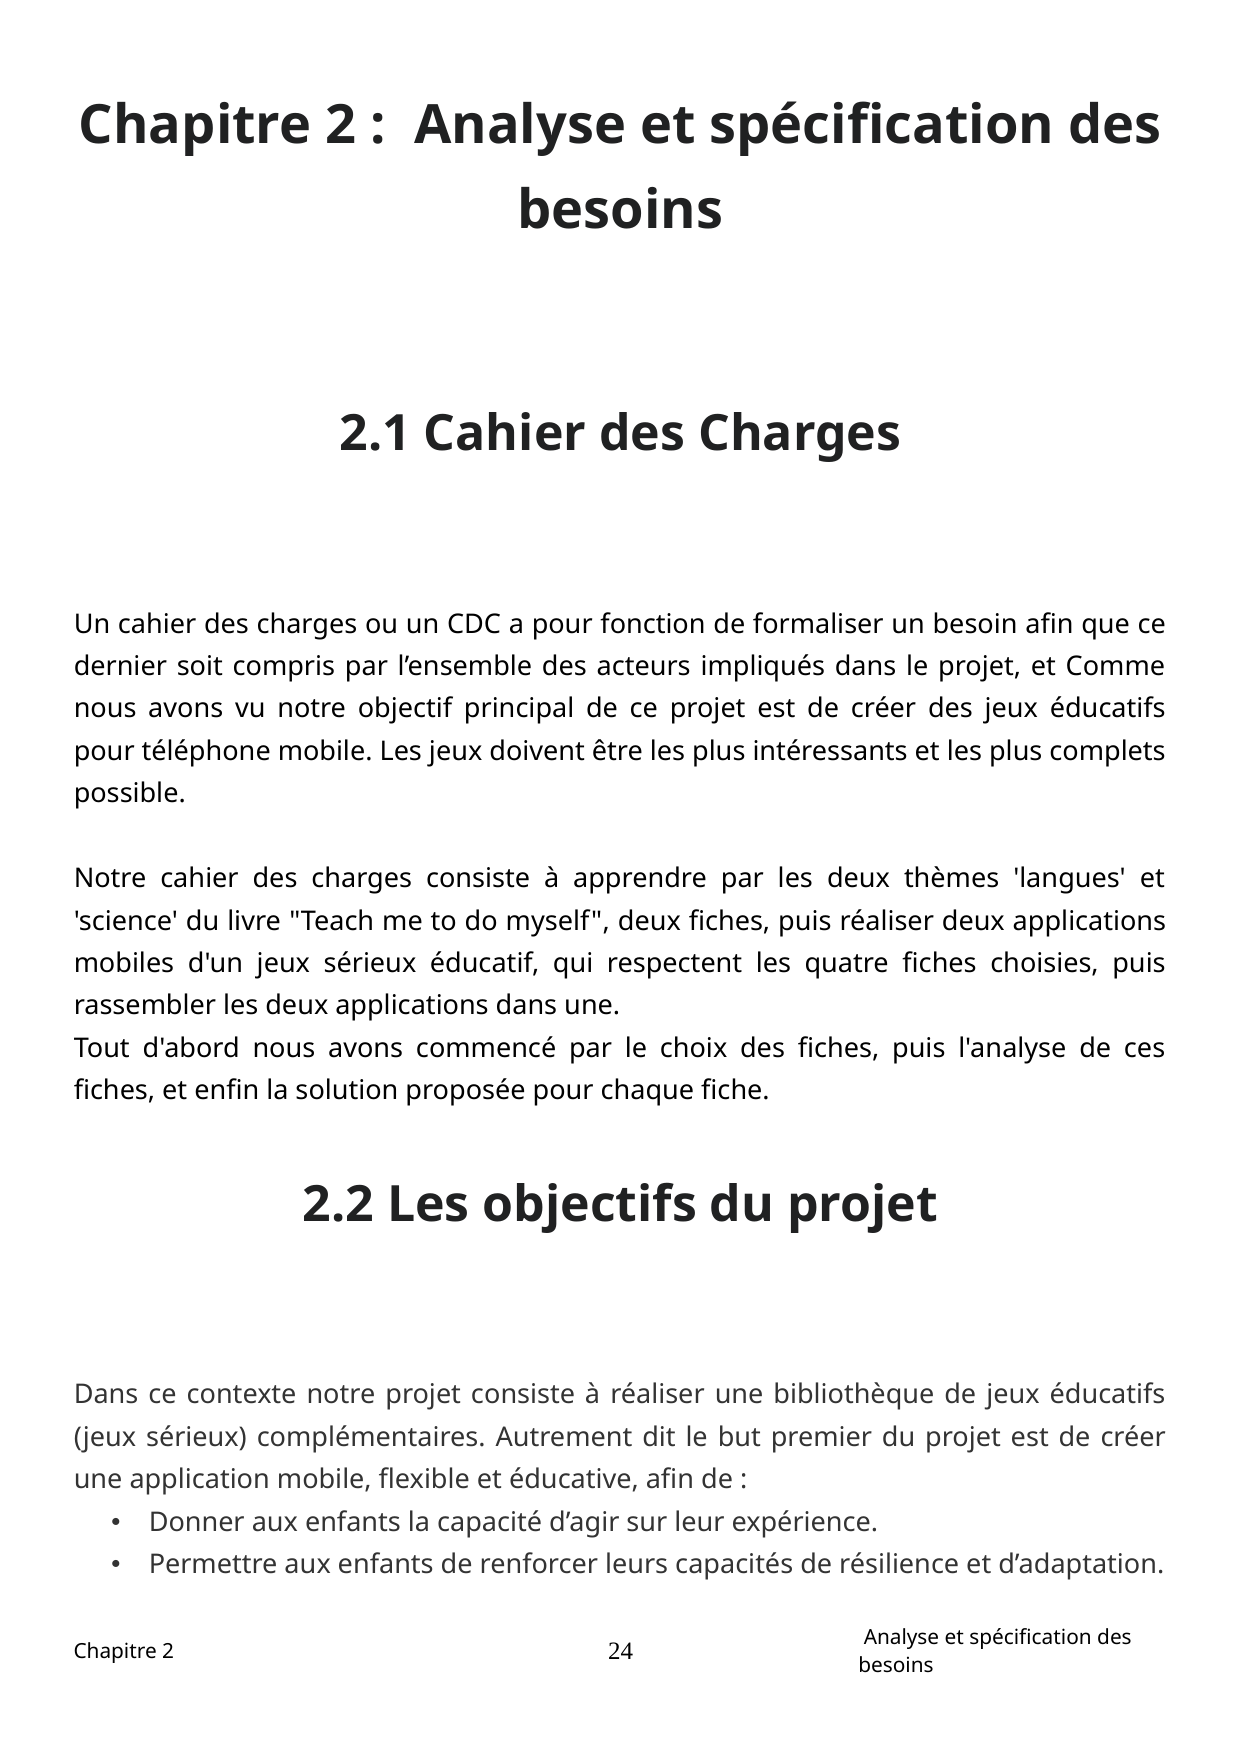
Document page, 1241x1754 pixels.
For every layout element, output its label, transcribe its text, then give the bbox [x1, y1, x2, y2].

text Un cahier des charges ou un CDC a pour fonction de formaliser un besoin afin que ce dernier soit compris par l’ensemble des acteurs impliqués dans le projet, et Comme nous avons vu notre objectif principal de ce projet est de créer des jeux éducatifs pour téléphone mobile. Les jeux doivent être les plus intéressants et les plus complets possible. [73, 604, 1167, 811]
text Notre cahier des charges consiste à apprendre par les deux thèmes 'langues' et 'science' du livre "Teach me to do myself", deux fiches, puis réaliser deux applications mobiles d'un jeux sérieux éducatif, qui respectent les quatre fiches choisies, puis rassembler les deux applications dans une. [73, 858, 1167, 1023]
text Chapitre 2 : Analyse et spécification des besoins [73, 86, 1167, 244]
text Dans ce contexte notre projet consiste à réaliser une bibliothèque de jeux éducatifs (jeux sérieux) complémentaires. Autrement dit le but premier du projet est de créer une application mobile, flexible et éducative, afin de : [73, 1375, 1167, 1497]
list Donner aux enfants la capacité d’agir sur leur expérience. [111, 1502, 1167, 1539]
list Permettre aux enfants de renforcer leurs capacités de résilience et d’adaptation. [111, 1544, 1167, 1581]
text 2.1 Cahier des Charges [73, 397, 1167, 465]
text Tout d'abord nous avons commencé par le choix des fiches, puis l'analyse de ces fiches, et enfin la solution proposée pour chaque fiche. [73, 1028, 1167, 1107]
text 2.2 Les objectifs du projet [73, 1168, 1167, 1236]
